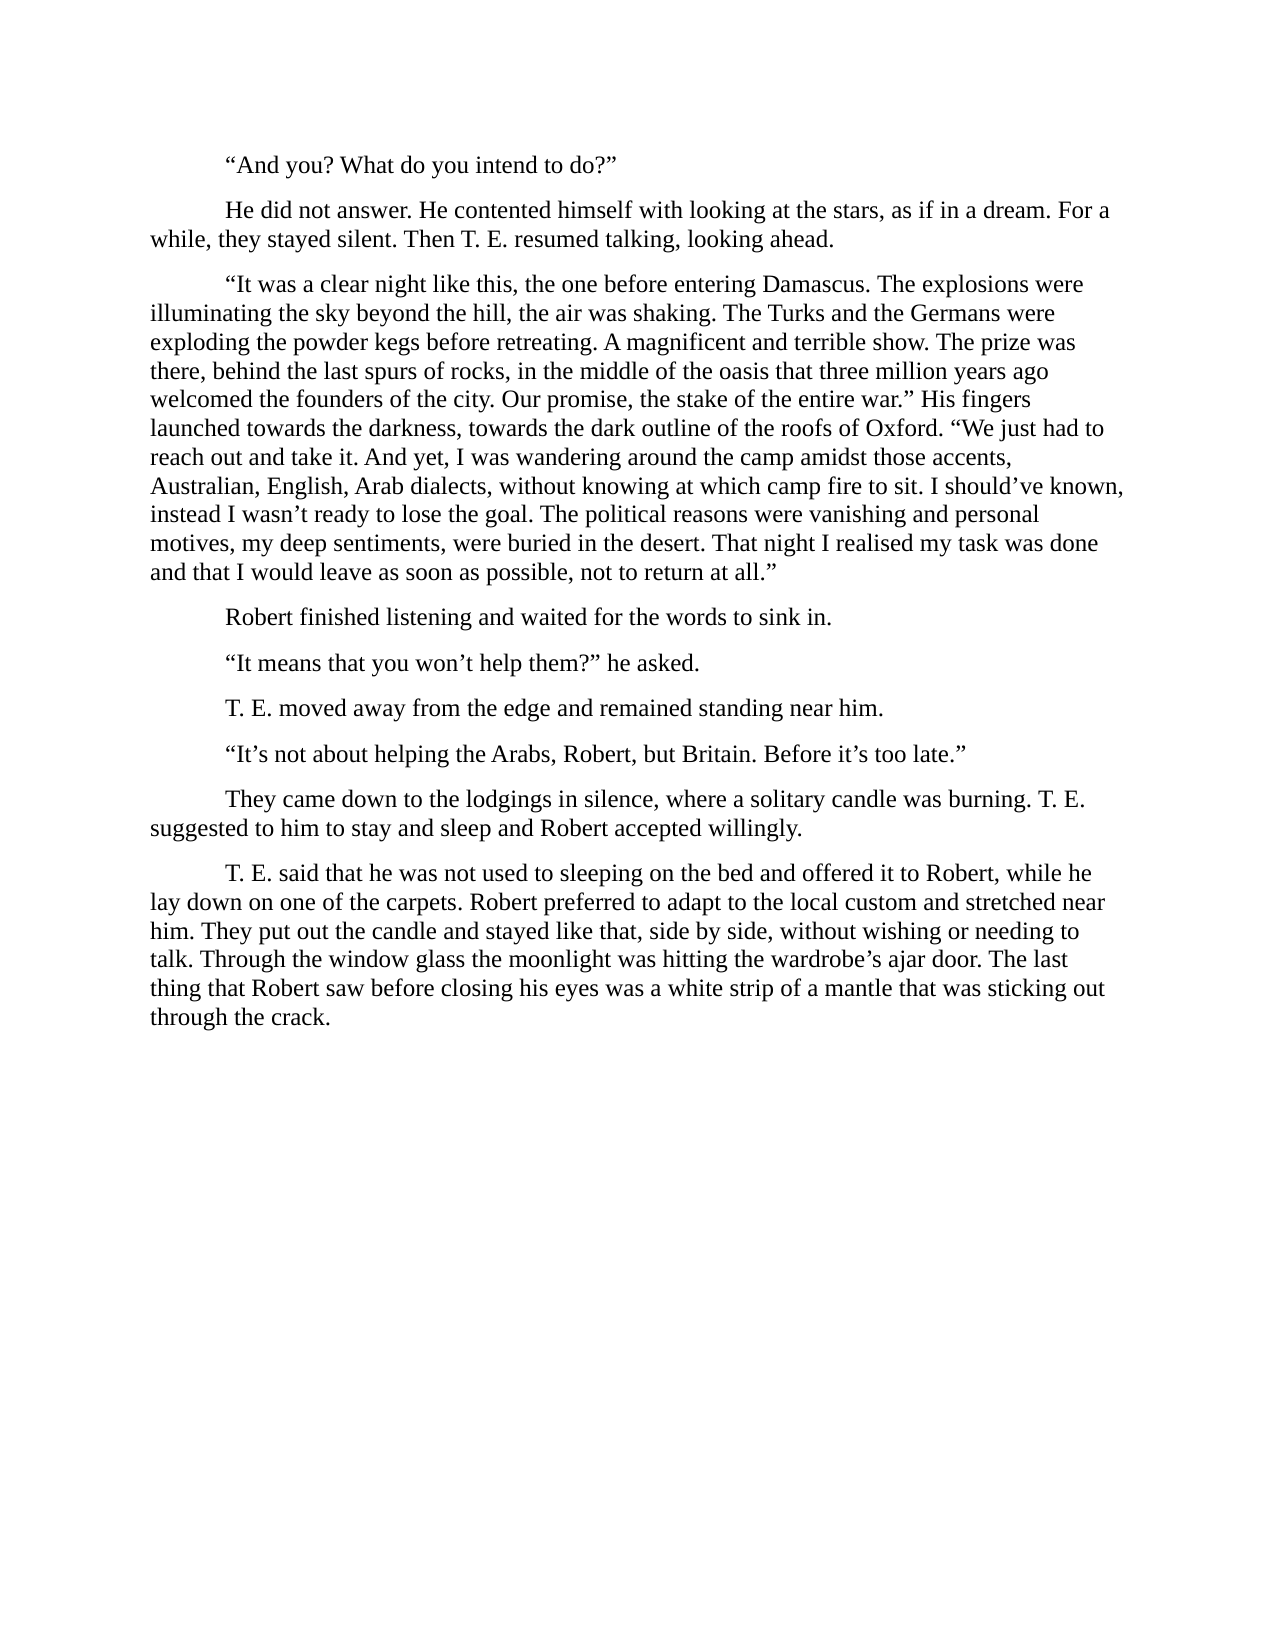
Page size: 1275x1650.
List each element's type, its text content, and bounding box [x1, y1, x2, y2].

text T. E. said that he was not used to sleeping on the bed and offered it to Robert, while he lay down on one of the carpets. Robert preferred to adapt to the local custom and stretched near him. They put out the candle and stayed like that, side by side, without wishing or needing to talk. Through the window glass the moonlight was hitting the wardrobe’s ajar door. The last thing that Robert saw before closing his eyes was a white strip of a mantle that was sticking out through the crack. [150, 858, 1125, 1031]
text “It means that you won’t help them?” he asked. [150, 648, 1125, 677]
text He did not answer. He contented himself with looking at the stars, as if in a dream. For a while, they stayed silent. Then T. E. resumed talking, looking ahead. [150, 195, 1125, 253]
text Robert finished listening and waited for the words to sink in. [150, 602, 1125, 631]
text T. E. moved away from the edge and remained standing near him. [150, 693, 1125, 722]
text “And you? What do you intend to do?” [150, 150, 1125, 179]
text “It was a clear night like this, the one before entering Damascus. The explosions were illuminating the sky beyond the hill, the air was shaking. The Turks and the Germans were exploding the powder kegs before retreating. A magnificent and terrible show. The prize was there, behind the last spurs of rocks, in the middle of the oasis that three million years ago welcomed the founders of the city. Our promise, the stake of the entire war.” His fingers launched towards the darkness, towards the dark outline of the roofs of Oxford. “We just had to reach out and take it. And yet, I was wandering around the camp amidst those accents, Australian, English, Arab dialects, without knowing at which camp fire to sit. I should’ve known, instead I wasn’t ready to lose the goal. The political reasons were vanishing and personal motives, my deep sentiments, were buried in the desert. That night I realised my task was done and that I would leave as soon as possible, not to return at all.” [150, 269, 1125, 586]
text “It’s not about helping the Arabs, Robert, but Britain. Before it’s too late.” [150, 739, 1125, 767]
text They came down to the lodgings in silence, where a solitary candle was burning. T. E. suggested to him to stay and sleep and Robert accepted willingly. [150, 784, 1125, 842]
